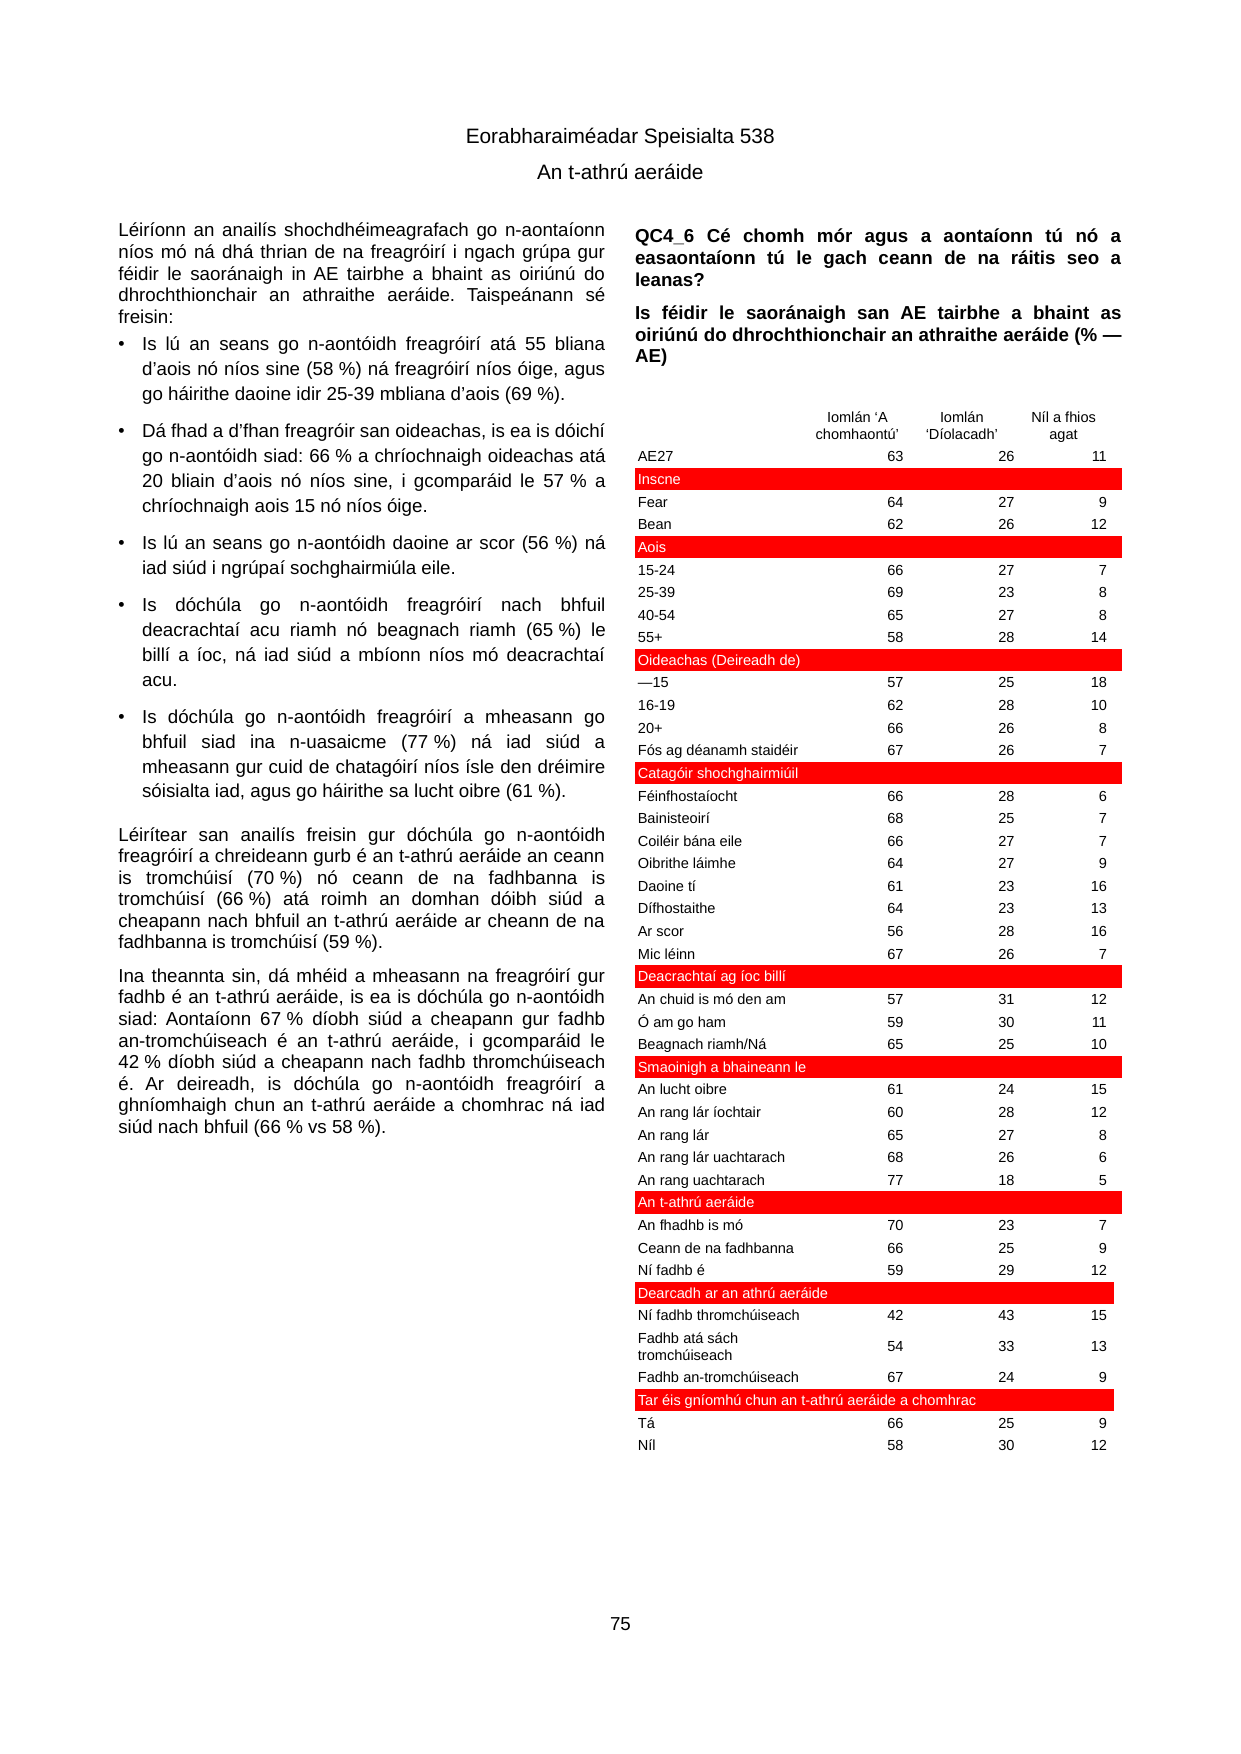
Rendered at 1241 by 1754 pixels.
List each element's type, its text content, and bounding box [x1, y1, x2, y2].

table_cell 23 [906, 875, 1017, 897]
table_cell 64 [808, 852, 906, 875]
table_cell 24 [906, 1078, 1017, 1101]
table_cell Smaoinigh a bhaineann le [635, 1056, 1122, 1078]
table_cell Aois [635, 536, 1122, 558]
table_cell 9 [1017, 852, 1109, 875]
table_cell Dífhostaithe [635, 897, 808, 920]
list Is lú an seans go n-aontóidh freagróirí atá 55 bliana d’aois nó níos sine (58 %) ná freagróirí níos óige, agus go háirithe daoine idir 25-39 mbliana d’aois (69 %). [118, 333, 605, 404]
table_cell 9 [1017, 1411, 1109, 1434]
table_cell 7 [1017, 739, 1109, 762]
table_cell 23 [906, 897, 1017, 920]
table_cell 26 [906, 445, 1017, 468]
table_cell Oibrithe láimhe [635, 852, 808, 875]
table_cell 31 [906, 988, 1017, 1010]
table_cell [1110, 1214, 1122, 1236]
table_cell Fadhb an-tromchúiseach [635, 1366, 808, 1389]
table_cell 26 [906, 513, 1017, 536]
table_cell 55+ [635, 626, 808, 649]
table_cell 58 [808, 1434, 906, 1457]
table_cell 18 [906, 1169, 1017, 1191]
table_cell [1110, 1078, 1122, 1101]
table_cell An rang lár uachtarach [635, 1146, 808, 1168]
table_cell Bean [635, 513, 808, 536]
table_cell 27 [906, 1123, 1017, 1146]
table_cell 57 [808, 671, 906, 694]
table_cell 15 [1017, 1304, 1109, 1327]
table_cell 6 [1017, 1146, 1109, 1168]
table_cell [1110, 490, 1122, 513]
table_header Iomlán ‘Díolacadh’ [906, 406, 1017, 445]
table_cell 8 [1017, 1123, 1109, 1146]
table_header Iomlán ‘A chomhaontú’ [808, 406, 906, 445]
table_cell [1110, 671, 1122, 694]
table_cell [1114, 1282, 1122, 1304]
table_cell 14 [1017, 626, 1109, 649]
table_cell 66 [808, 1236, 906, 1259]
table_cell 26 [906, 716, 1017, 739]
table_cell Níl [635, 1434, 808, 1457]
text Léiríonn an anailís shochdhéimeagrafach go n-aontaíonn níos mó ná dhá thrian de na freagróirí i ngach grúpa gur féidir le saoránaigh in AE tairbhe a bhaint as oiriúnú do dhrochthionchair an athraithe aeráide. Taispeánann sé freisin: [118, 219, 605, 327]
table_cell 60 [808, 1101, 906, 1123]
table_cell [1110, 988, 1122, 1010]
table_cell 6 [1017, 784, 1109, 807]
table_cell 7 [1017, 558, 1109, 581]
table_cell [1110, 1010, 1122, 1033]
table_cell 25 [906, 1236, 1017, 1259]
list Is dóchúla go n-aontóidh freagróirí a mheasann go bhfuil siad ina n-uasaicme (77 %) ná iad siúd a mheasann gur cuid de chatagóirí níos ísle den dréimire sóisialta iad, agus go háirithe sa lucht oibre (61 %). [118, 706, 605, 802]
table_cell [1110, 694, 1122, 716]
table_cell Féinfhostaíocht [635, 784, 808, 807]
table_cell 68 [808, 807, 906, 829]
table_cell 12 [1017, 1259, 1109, 1282]
table_cell [1110, 558, 1122, 581]
table_cell 68 [808, 1146, 906, 1168]
table_cell [1110, 1304, 1122, 1327]
table_header Níl a fhios agat [1017, 406, 1109, 445]
table_cell 61 [808, 875, 906, 897]
table_cell [1110, 1236, 1122, 1259]
table_cell 66 [808, 558, 906, 581]
text Ina theannta sin, dá mhéid a mheasann na freagróirí gur fadhb é an t-athrú aeráide, is ea is dóchúla go n-aontóidh siad: Aontaíonn 67 % díobh siúd a cheapann gur fadhb an-tromchúiseach é an t-athrú aeráide, i gcomparáid le 42 % díobh siúd a cheapann nach fadhb thromchúiseach é. Ar deireadh, is dóchúla go n-aontóidh freagróirí a ghníomhaigh chun an t-athrú aeráide a chomhrac ná iad siúd nach bhfuil (66 % vs 58 %). [118, 965, 605, 1137]
table_cell 16-19 [635, 694, 808, 716]
table_cell An rang lár [635, 1123, 808, 1146]
table_cell 25 [906, 807, 1017, 829]
table_cell [1110, 604, 1122, 626]
table_cell 28 [906, 626, 1017, 649]
table_cell [1110, 513, 1122, 536]
table_cell [1110, 1169, 1122, 1191]
table_cell 12 [1017, 1101, 1109, 1123]
table_cell 27 [906, 852, 1017, 875]
table_cell 10 [1017, 694, 1109, 716]
table_cell [1110, 830, 1122, 852]
table_cell 66 [808, 1411, 906, 1434]
table_cell Dearcadh ar an athrú aeráide [635, 1282, 1114, 1304]
text QC4_6 Cé chomh mór agus a aontaíonn tú nó a easaontaíonn tú le gach ceann de na ráitis seo a leanas? [635, 225, 1122, 290]
text Léirítear san anailís freisin gur dóchúla go n-aontóidh freagróirí a chreideann gurb é an t-athrú aeráide an ceann is tromchúisí (70 %) nó ceann de na fadhbanna is tromchúisí (66 %) atá roimh an domhan dóibh siúd a cheapann nach bhfuil an t-athrú aeráide ar cheann de na fadhbanna is tromchúisí (59 %). [118, 823, 605, 953]
table_cell 26 [906, 739, 1017, 762]
table_cell 13 [1017, 1327, 1109, 1366]
table_cell 65 [808, 1033, 906, 1056]
table_cell Deacrachtaí ag íoc billí [635, 965, 1122, 988]
table_cell 43 [906, 1304, 1017, 1327]
table_cell Beagnach riamh/Ná [635, 1033, 808, 1056]
table_cell 65 [808, 604, 906, 626]
table_cell 25 [906, 1033, 1017, 1056]
table_cell Ó am go ham [635, 1010, 808, 1033]
table_cell 23 [906, 581, 1017, 603]
table_cell Ar scor [635, 920, 808, 942]
table_cell Bainisteoirí [635, 807, 808, 829]
table_cell 7 [1017, 943, 1109, 965]
table_cell 42 [808, 1304, 906, 1327]
table_cell 8 [1017, 716, 1109, 739]
table_cell 13 [1017, 897, 1109, 920]
table_cell Fós ag déanamh staidéir [635, 739, 808, 762]
table_cell Coiléir bána eile [635, 830, 808, 852]
table_cell [1110, 1123, 1122, 1146]
table_cell Tá [635, 1411, 808, 1434]
table_cell [1110, 1327, 1122, 1366]
table_cell Ní fadhb thromchúiseach [635, 1304, 808, 1327]
table_cell Catagóir shochghairmiúil [635, 762, 1122, 784]
table_cell [1110, 875, 1122, 897]
table_cell 18 [1017, 671, 1109, 694]
table_cell 11 [1017, 1010, 1109, 1033]
table_cell 57 [808, 988, 906, 1010]
table_cell Tar éis gníomhú chun an t-athrú aeráide a chomhrac [635, 1389, 1114, 1411]
table_cell [1110, 943, 1122, 965]
table_cell [1110, 1259, 1122, 1282]
list Is lú an seans go n-aontóidh daoine ar scor (56 %) ná iad siúd i ngrúpaí sochghairmiúla eile. [118, 532, 605, 578]
table_cell 7 [1017, 830, 1109, 852]
table_cell [1110, 852, 1122, 875]
table_cell 12 [1017, 513, 1109, 536]
table_cell 10 [1017, 1033, 1109, 1056]
table_cell 59 [808, 1259, 906, 1282]
table_cell 27 [906, 558, 1017, 581]
text Is féidir le saoránaigh san AE tairbhe a bhaint as oiriúnú do dhrochthionchair an athraithe aeráide (% — AE) [635, 302, 1122, 366]
table_cell 56 [808, 920, 906, 942]
table_cell 63 [808, 445, 906, 468]
table_cell 7 [1017, 1214, 1109, 1236]
table_cell 8 [1017, 604, 1109, 626]
table_cell 58 [808, 626, 906, 649]
table_cell 9 [1017, 1366, 1109, 1389]
table_cell AE27 [635, 445, 808, 468]
table_cell [1110, 1434, 1122, 1457]
table_cell 28 [906, 784, 1017, 807]
table_cell 7 [1017, 807, 1109, 829]
table_cell 25-39 [635, 581, 808, 603]
table_cell 12 [1017, 1434, 1109, 1457]
list Is dóchúla go n-aontóidh freagróirí nach bhfuil deacrachtaí acu riamh nó beagnach riamh (65 %) le billí a íoc, ná iad siúd a mbíonn níos mó deacrachtaí acu. [118, 594, 605, 690]
table_cell 70 [808, 1214, 906, 1236]
table_cell 16 [1017, 875, 1109, 897]
table_cell Fadhb atá sách tromchúiseach [635, 1327, 808, 1366]
table_cell 40-54 [635, 604, 808, 626]
table_cell [1110, 784, 1122, 807]
table_cell 28 [906, 1101, 1017, 1123]
table_cell 61 [808, 1078, 906, 1101]
table_cell [1110, 807, 1122, 829]
table_cell 30 [906, 1010, 1017, 1033]
table_cell 25 [906, 671, 1017, 694]
table_cell 20+ [635, 716, 808, 739]
table_cell 9 [1017, 490, 1109, 513]
table_cell 66 [808, 716, 906, 739]
table_cell 33 [906, 1327, 1017, 1366]
table_cell 8 [1017, 581, 1109, 603]
table_cell [1114, 1389, 1122, 1411]
table_cell [1110, 739, 1122, 762]
table_cell An rang lár íochtair [635, 1101, 808, 1123]
table_cell An t-athrú aeráide [635, 1191, 1122, 1214]
table_cell An rang uachtarach [635, 1169, 808, 1191]
table_cell 66 [808, 830, 906, 852]
table_cell 26 [906, 1146, 1017, 1168]
table_cell 16 [1017, 920, 1109, 942]
table_cell [1110, 897, 1122, 920]
table_cell 62 [808, 694, 906, 716]
table_cell 66 [808, 784, 906, 807]
table_cell 59 [808, 1010, 906, 1033]
table_cell 27 [906, 830, 1017, 852]
table_cell 77 [808, 1169, 906, 1191]
table_cell Ceann de na fadhbanna [635, 1236, 808, 1259]
table_cell [1110, 716, 1122, 739]
list Dá fhad a d’fhan freagróir san oideachas, is ea is dóichí go n-aontóidh siad: 66 % a chríochnaigh oideachas atá 20 bliain d’aois nó níos sine, i gcomparáid le 57 % a chríochnaigh aois 15 nó níos óige. [118, 420, 605, 516]
table_cell 15-24 [635, 558, 808, 581]
table_cell 67 [808, 1366, 906, 1389]
table_cell 62 [808, 513, 906, 536]
table_cell [1110, 1033, 1122, 1056]
table_cell 11 [1017, 445, 1109, 468]
table_cell 69 [808, 581, 906, 603]
table_cell 26 [906, 943, 1017, 965]
table_header [635, 406, 808, 445]
table_cell Fear [635, 490, 808, 513]
table_cell 27 [906, 490, 1017, 513]
table_cell Ní fadhb é [635, 1259, 808, 1282]
table_cell 28 [906, 920, 1017, 942]
table_cell [1110, 626, 1122, 649]
table_cell [1110, 1101, 1122, 1123]
table_cell —15 [635, 671, 808, 694]
table_cell 64 [808, 897, 906, 920]
table_cell [1110, 581, 1122, 603]
table_cell Inscne [635, 468, 1122, 490]
table_cell 54 [808, 1327, 906, 1366]
table_cell [1110, 1411, 1122, 1434]
table_header [1110, 406, 1122, 445]
table_cell 5 [1017, 1169, 1109, 1191]
table_cell [1110, 1146, 1122, 1168]
table_cell 67 [808, 943, 906, 965]
table_cell [1110, 445, 1122, 468]
table_cell An chuid is mó den am [635, 988, 808, 1010]
table_cell An lucht oibre [635, 1078, 808, 1101]
table_cell 15 [1017, 1078, 1109, 1101]
table_cell 23 [906, 1214, 1017, 1236]
table_cell 12 [1017, 988, 1109, 1010]
table_cell 29 [906, 1259, 1017, 1282]
table_cell 30 [906, 1434, 1017, 1457]
table_cell 25 [906, 1411, 1017, 1434]
table_cell 64 [808, 490, 906, 513]
table_cell [1110, 920, 1122, 942]
table_cell 65 [808, 1123, 906, 1146]
table_cell Mic léinn [635, 943, 808, 965]
table_cell Oideachas (Deireadh de) [635, 649, 1122, 671]
table_cell 67 [808, 739, 906, 762]
table_cell 27 [906, 604, 1017, 626]
table_cell Daoine tí [635, 875, 808, 897]
table_cell 9 [1017, 1236, 1109, 1259]
table_cell 24 [906, 1366, 1017, 1389]
table_cell [1110, 1366, 1122, 1389]
table_cell An fhadhb is mó [635, 1214, 808, 1236]
table_cell 28 [906, 694, 1017, 716]
